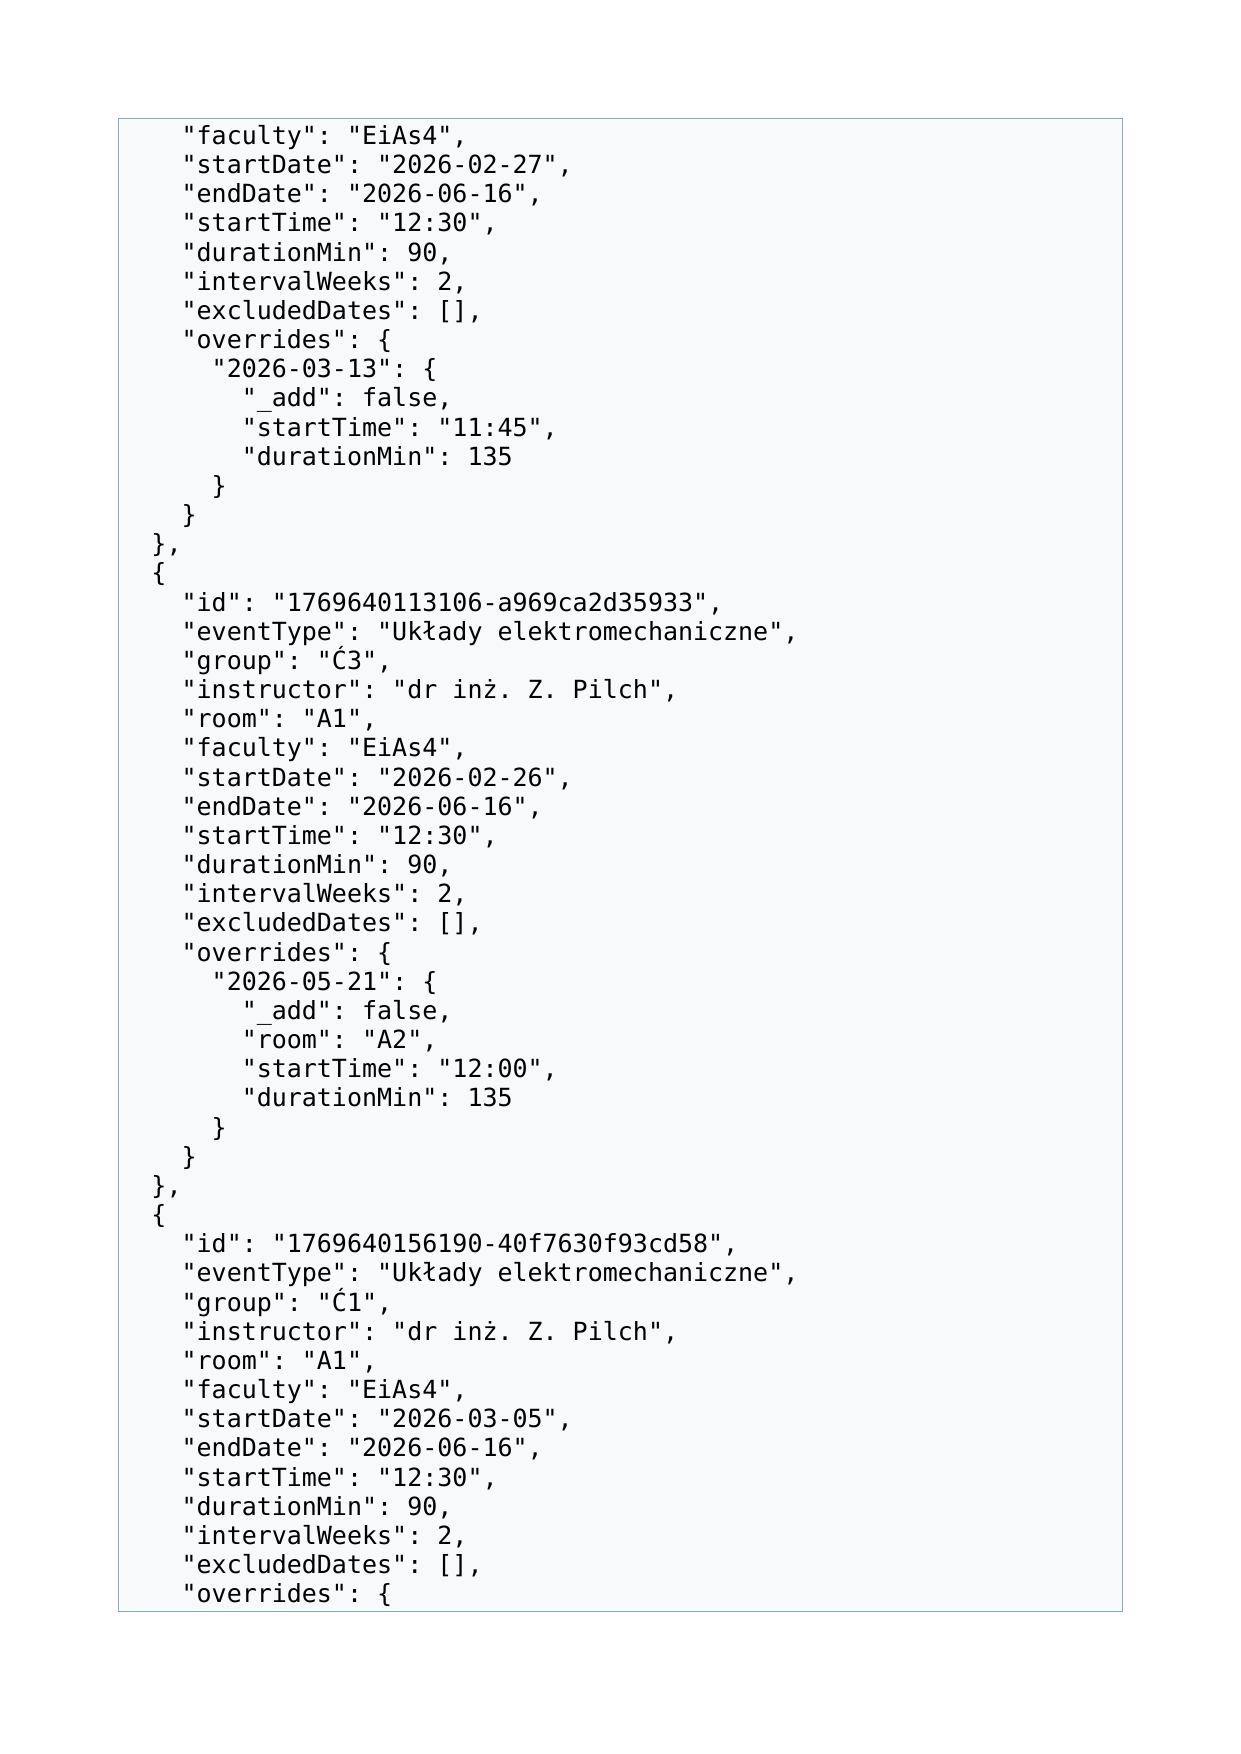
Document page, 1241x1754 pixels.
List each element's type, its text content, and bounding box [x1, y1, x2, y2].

text "faculty": "EiAs4", "startDate": "2026-02-27", "endDate": "2026-06-16", "startTime": "12:30", "durationMin": 90, "intervalWeeks": 2, "excludedDates": [], "overrides": { "2026-03-13": { "_add": false, "startTime": "11:45", "durationMin": 135 } } }, { "id": "1769640113106-a969ca2d35933", "eventType": "Układy elektromechaniczne", "group": "Ć3", "instructor": "dr inż. Z. Pilch", "room": "A1", "faculty": "EiAs4", "startDate": "2026-02-26", "endDate": "2026-06-16", "startTime": "12:30", "durationMin": 90, "intervalWeeks": 2, "excludedDates": [], "overrides": { "2026-05-21": { "_add": false, "room": "A2", "startTime": "12:00", "durationMin": 135 } } }, { "id": "1769640156190-40f7630f93cd58", "eventType": "Układy elektromechaniczne", "group": "Ć1", "instructor": "dr inż. Z. Pilch", "room": "A1", "faculty": "EiAs4", "startDate": "2026-03-05", "endDate": "2026-06-16", "startTime": "12:30", "durationMin": 90, "intervalWeeks": 2, "excludedDates": [], "overrides": { [119, 119, 1122, 1611]
